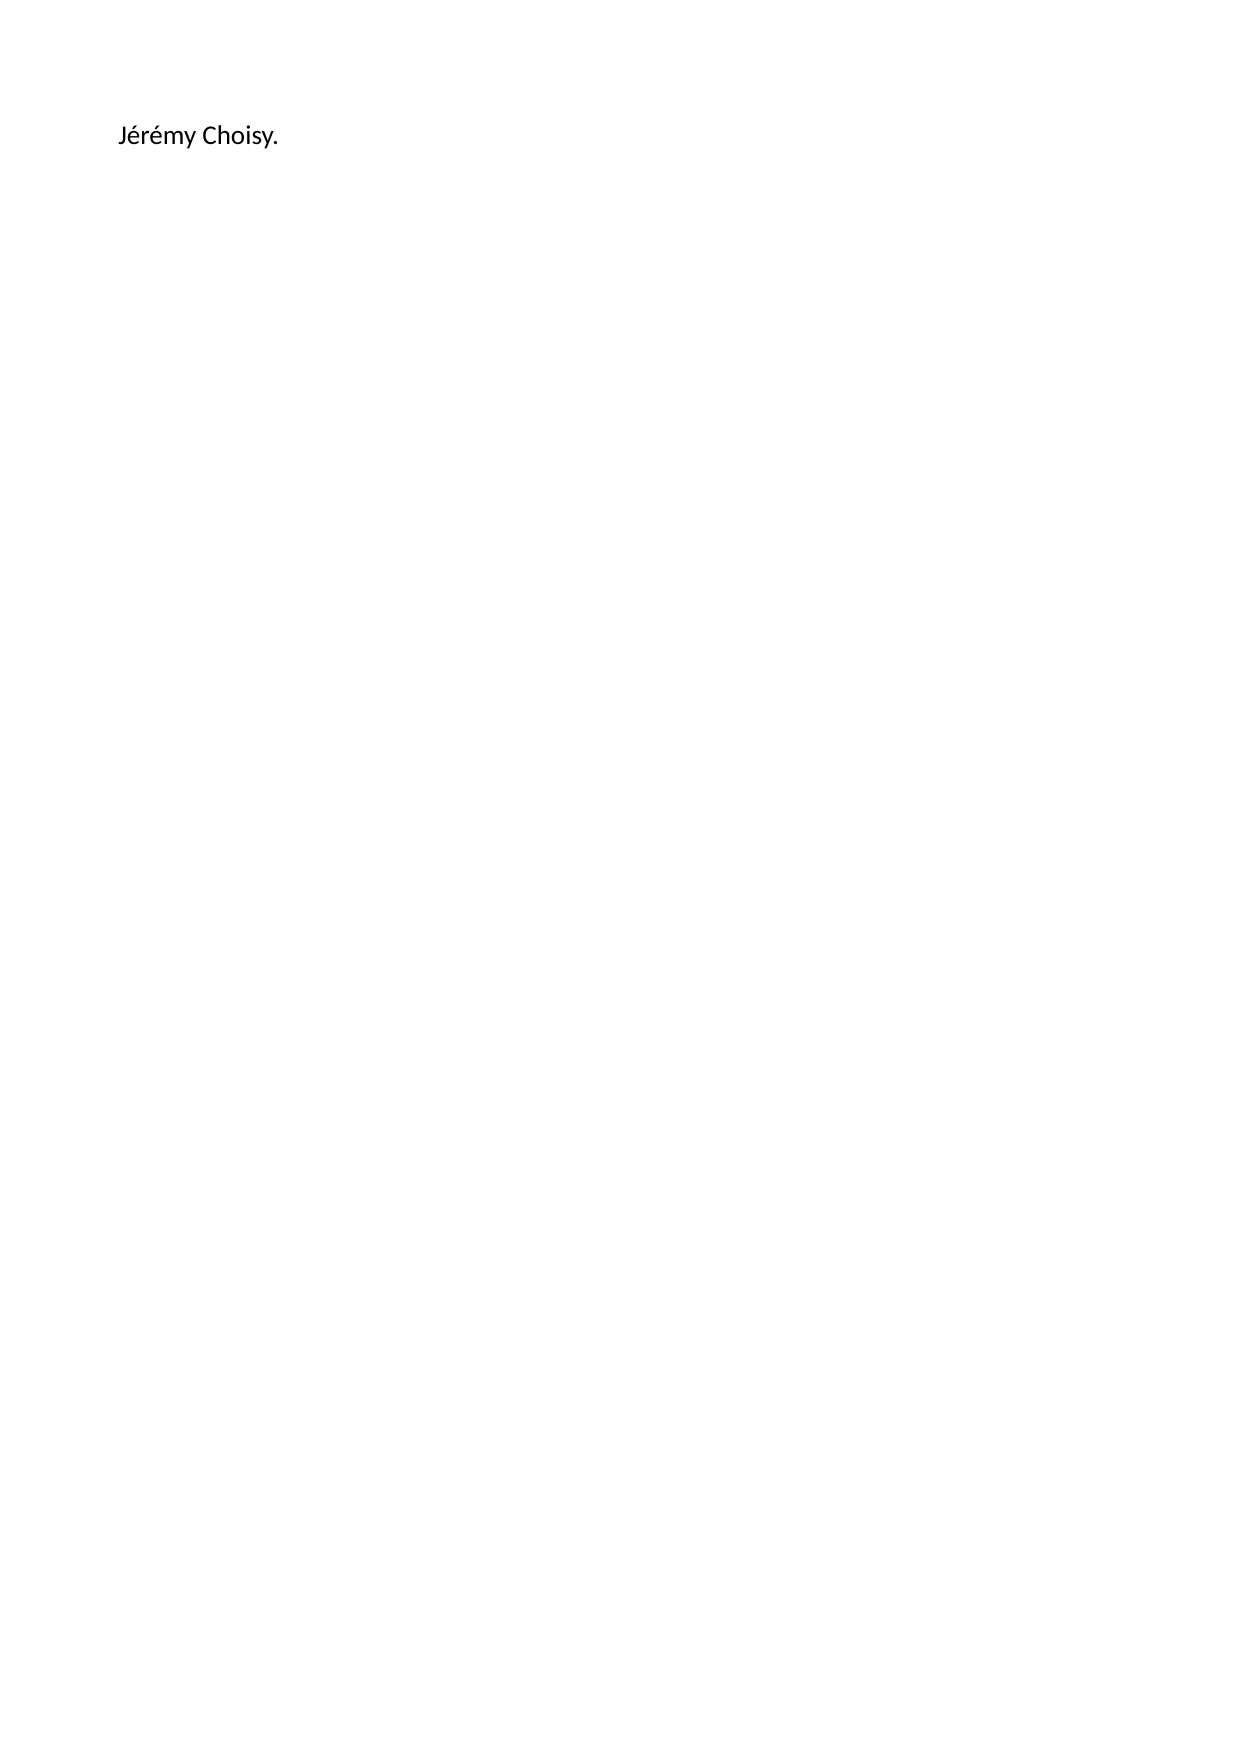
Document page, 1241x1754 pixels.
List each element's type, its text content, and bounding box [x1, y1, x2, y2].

text Jérémy Choisy. [118, 118, 1122, 151]
